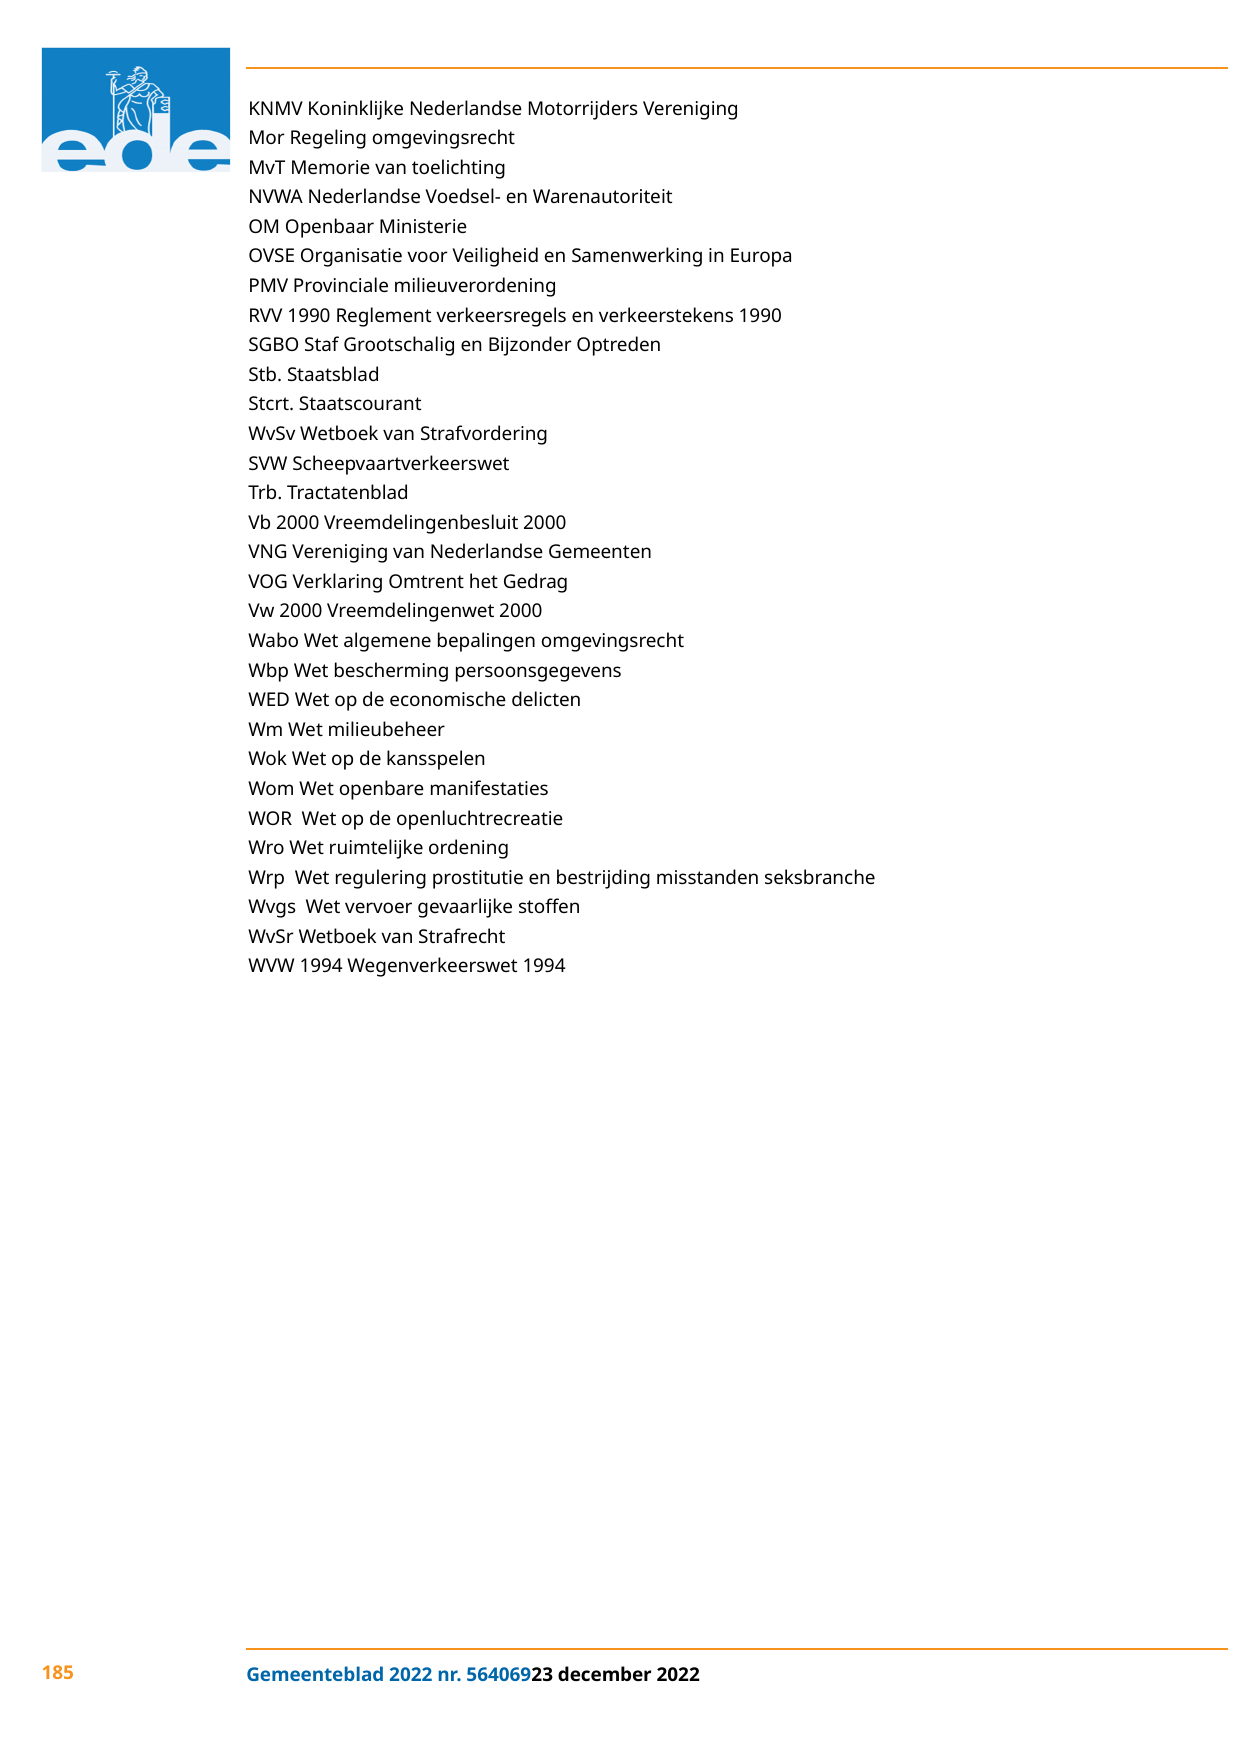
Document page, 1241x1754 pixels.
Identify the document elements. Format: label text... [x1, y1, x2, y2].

text WvSr Wetboek van Strafrecht [248, 923, 1152, 949]
text WOR Wet op de openluchtrecreatie [248, 805, 1152, 831]
text Wm Wet milieubeheer [248, 716, 1152, 742]
text Stcrt. Staatscourant [248, 391, 1152, 416]
picture [41, 47, 231, 172]
text SGBO Staf Grootschalig en Bijzonder Optreden [248, 331, 1152, 357]
text PMV Provinciale milieuverordening [248, 272, 1152, 298]
text Wvgs Wet vervoer gevaarlijke stoffen [248, 893, 1152, 919]
text RVV 1990 Reglement verkeersregels en verkeerstekens 1990 [248, 302, 1152, 328]
text SVW Scheepvaartverkeerswet [248, 450, 1152, 476]
text MvT Memorie van toelichting [248, 154, 1152, 180]
text Vw 2000 Vreemdelingenwet 2000 [248, 598, 1152, 623]
text Wom Wet openbare manifestaties [248, 775, 1152, 801]
text Wbp Wet bescherming persoonsgegevens [248, 657, 1152, 683]
text Wok Wet op de kansspelen [248, 746, 1152, 771]
text VNG Vereniging van Nederlandse Gemeenten [248, 538, 1152, 564]
text WVW 1994 Wegenverkeerswet 1994 [248, 953, 1152, 978]
text WED Wet op de economische delicten [248, 686, 1152, 712]
text Wro Wet ruimtelijke ordening [248, 834, 1152, 860]
text KNMV Koninklijke Nederlandse Motorrijders Vereniging [248, 95, 1152, 121]
text Trb. Tractatenblad [248, 479, 1152, 505]
text VOG Verklaring Omtrent het Gedrag [248, 568, 1152, 594]
text Wabo Wet algemene bepalingen omgevingsrecht [248, 627, 1152, 653]
text OM Openbaar Ministerie [248, 213, 1152, 239]
text OVSE Organisatie voor Veiligheid en Samenwerking in Europa [248, 243, 1152, 268]
text Mor Regeling omgevingsrecht [248, 124, 1152, 150]
text NVWA Nederlandse Voedsel- en Warenautoriteit [248, 183, 1152, 209]
text Vb 2000 Vreemdelingenbesluit 2000 [248, 509, 1152, 535]
text WvSv Wetboek van Strafvordering [248, 420, 1152, 446]
text Stb. Staatsblad [248, 361, 1152, 387]
text Wrp Wet regulering prostitutie en bestrijding misstanden seksbranche [248, 864, 1152, 890]
